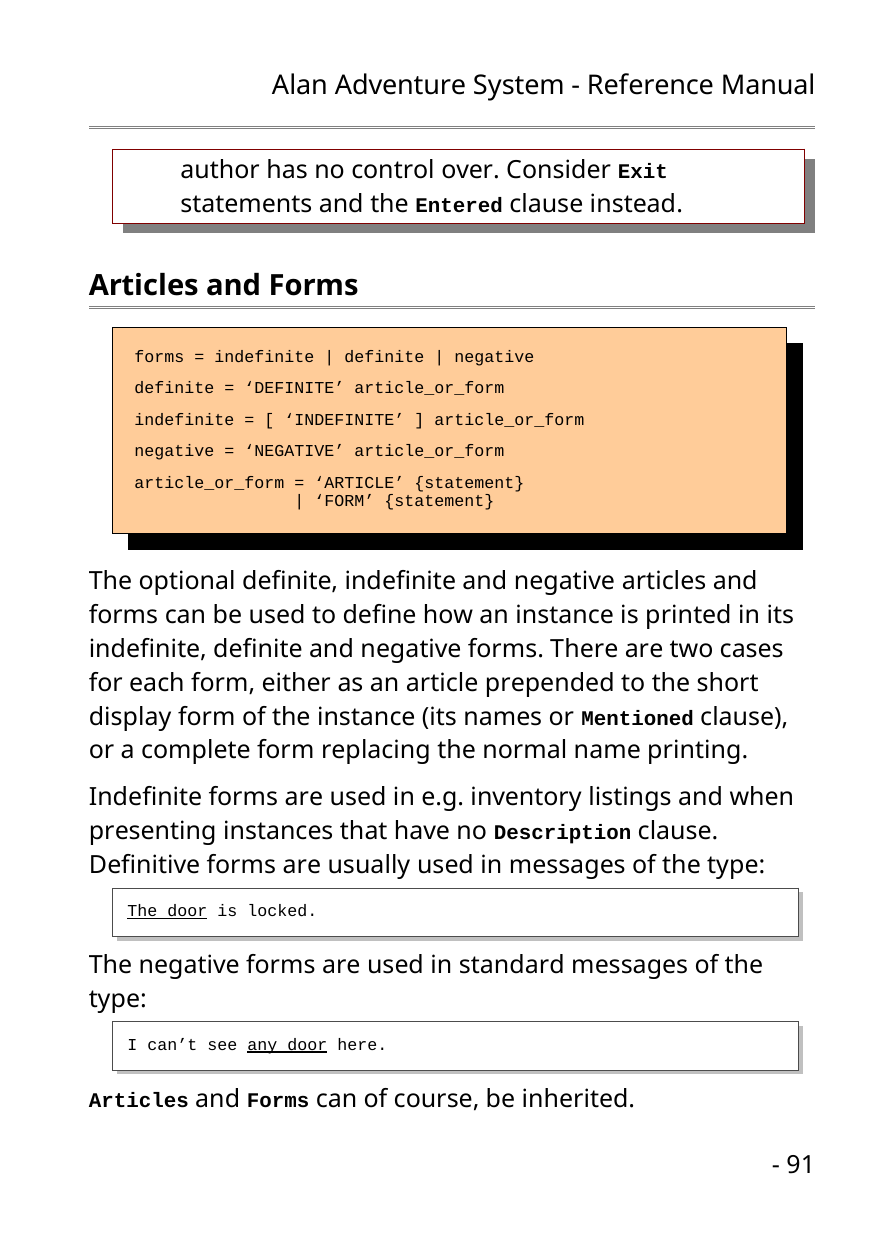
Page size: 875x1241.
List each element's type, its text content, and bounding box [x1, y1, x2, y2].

list author has no control over. Consider Exit statements and the Entered clause instead. [113, 150, 804, 222]
text I can’t see any door here. [113, 1022, 798, 1070]
text negative = ‘NEGATIVE’ article_or_form [113, 421, 786, 453]
text article_or_form = ‘ARTICLE’ {statement} | ‘FORM’ {statement} [113, 453, 786, 533]
subtitle Articles and Forms [88, 264, 815, 308]
text Indefinite forms are used in e.g. inventory listings and when presenting instances that have no Description clause. Definitive forms are usually used in messages of the type: [88, 779, 815, 881]
text forms = indefinite | definite | negative [113, 328, 786, 358]
text indefinite = [ ‘INDEFINITE’ ] article_or_form [113, 390, 786, 421]
text The negative forms are used in standard messages of the type: [88, 947, 815, 1015]
text definite = ‘DEFINITE’ article_or_form [113, 358, 786, 390]
text Articles and Forms can of course, be inherited. [88, 1081, 815, 1115]
text The door is locked. [113, 889, 798, 936]
text The optional definite, indefinite and negative articles and forms can be used to define how an instance is printed in its indefinite, definite and negative forms. There are two cases for each form, either as an article prepended to the short display form of the instance (its names or Mentioned clause), or a complete form replacing the normal name printing. [88, 563, 815, 766]
